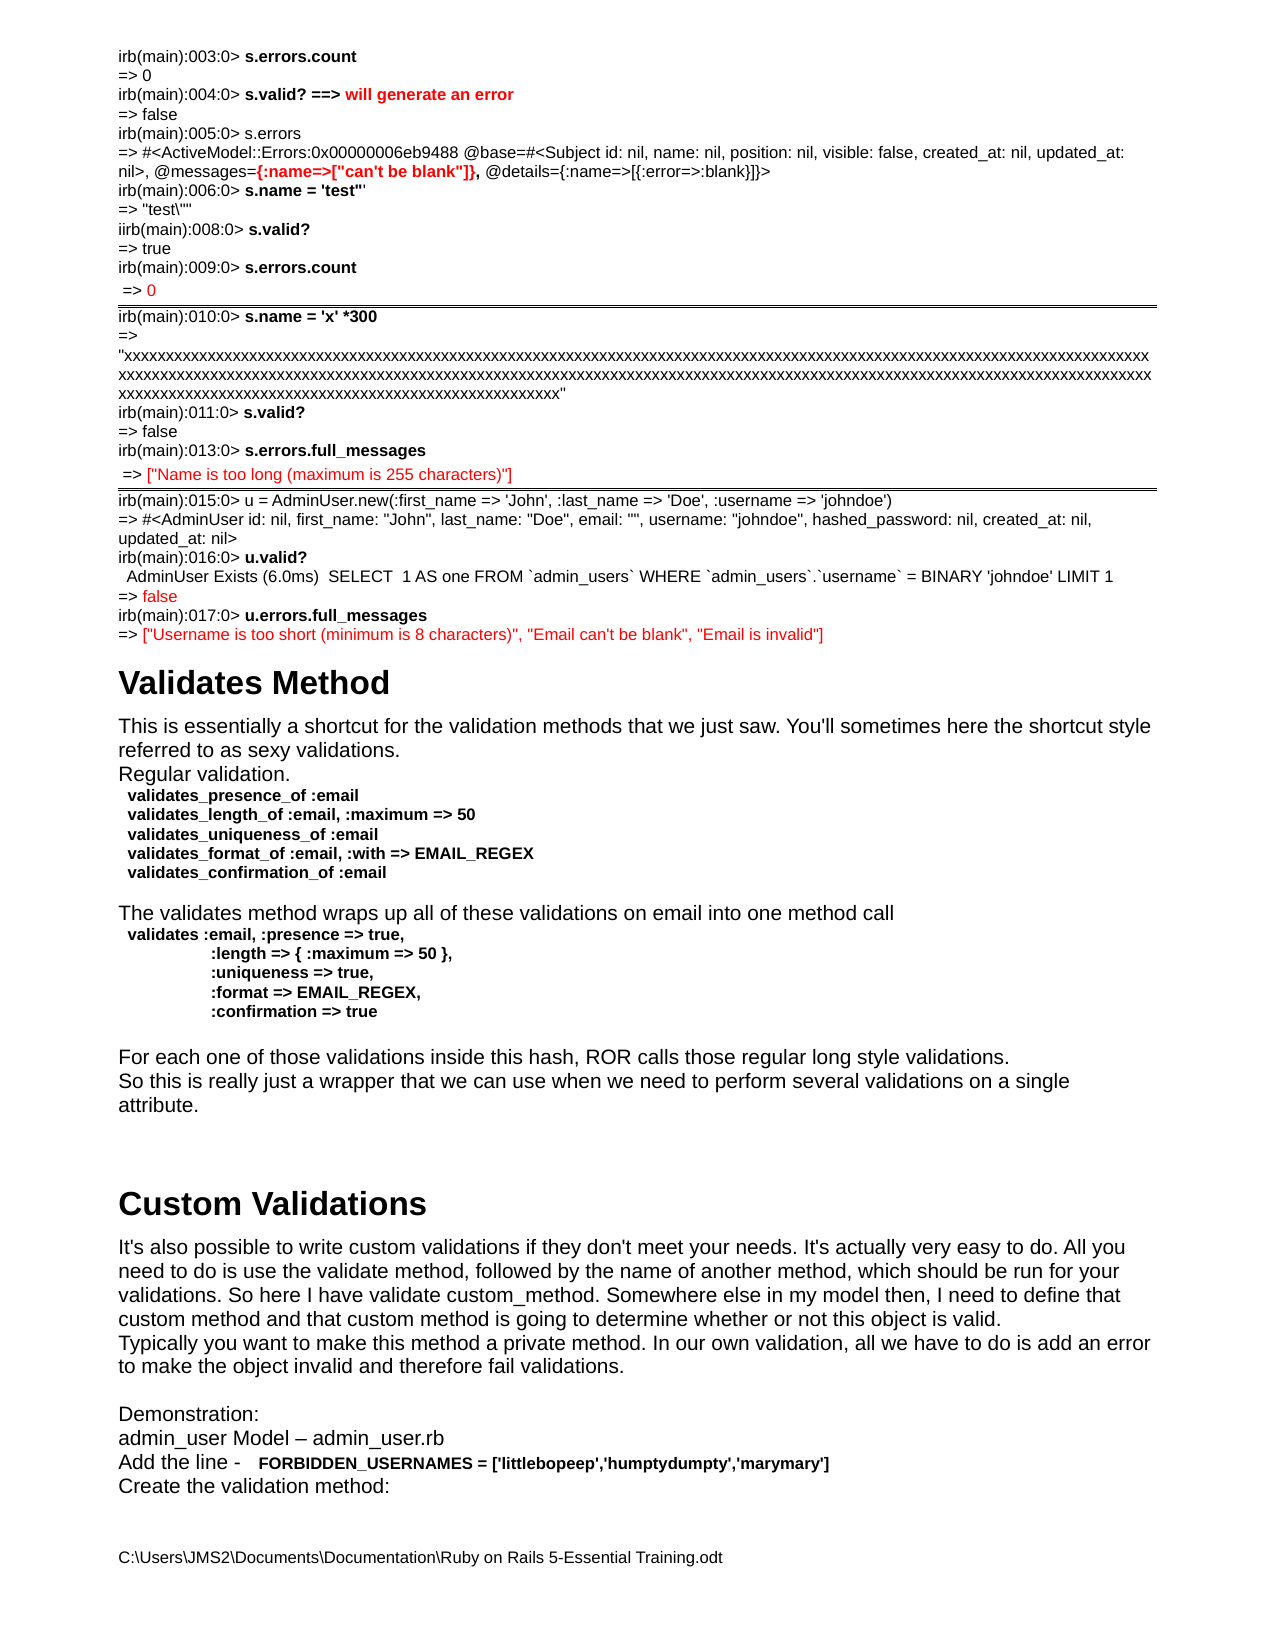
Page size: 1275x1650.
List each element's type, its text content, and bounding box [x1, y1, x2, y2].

text => false [118, 586, 1157, 606]
text => #<ActiveModel::Errors:0x00000006eb9488 @base=#<Subject id: nil, name: nil, position: nil, visible: false, created_at: nil, updated_at: nil>, @messages={:name=>["can't be blank"]}, @details={:name=>[{:error=>:blank}]}> [118, 143, 1157, 181]
text admin_user Model – admin_user.rb [118, 1426, 1157, 1450]
text irb(main):013:0> s.errors.full_messages [118, 441, 1157, 460]
text => 0 [118, 277, 1157, 305]
text => ["Name is too long (maximum is 255 characters)"] [118, 460, 1157, 488]
text Create the validation method: [118, 1474, 1157, 1498]
text => ["Username is too short (minimum is 8 characters)", "Email can't be blank", "Email is invalid"] [118, 625, 1157, 644]
text This is essentially a shortcut for the validation methods that we just saw. You'll sometimes here the shortcut style referred to as sexy validations. [118, 714, 1157, 762]
text Add the line - FORBIDDEN_USERNAMES = ['littlebopeep','humptydumpty','marymary'] [118, 1450, 1157, 1474]
text => "xxxxxxxxxxxxxxxxxxxxxxxxxxxxxxxxxxxxxxxxxxxxxxxxxxxxxxxxxxxxxxxxxxxxxxxxxxxxxxxxxxxxxxxxxxxxxxxxxxxxxxxxxxxxxxxxxxxxxxxxxxxxxxxxxxxxxxxxxxxxxxxxxxxxxxxxxxxxxxxxxxxxxxxxxxxxxxxxxxxxxxxxxxxxxxxxxxxxxxxxxxxxxxxxxxxxxxxxxxxxxxxxxxxxxxxxxxxxxxxxxxxxxxxxxxxxxxxxxxxxxxxxxxxxxxxxxxxxxxxxxxxxxxxxxxxxxxxxxxxx" [118, 326, 1157, 403]
text iirb(main):008:0> s.valid? [118, 219, 1157, 238]
text irb(main):005:0> s.errors [118, 123, 1157, 143]
text irb(main):006:0> s.name = 'test"' [118, 181, 1157, 200]
text validates_uniqueness_of :email validates_format_of :email, :with => EMAIL_REGEX validates_confirmation_of :email [118, 824, 1157, 882]
text => #<AdminUser id: nil, first_name: "John", last_name: "Doe", email: "", username: "johndoe", hashed_password: nil, created_at: nil, updated_at: nil> [118, 510, 1157, 548]
subtitle validates :email, :presence => true, :length => { :maximum => 50 }, [118, 925, 1157, 963]
text It's also possible to write custom validations if they don't meet your needs. It's actually very easy to do. All you need to do is use the validate method, followed by the name of another method, which should be run for your validations. So here I have validate custom_method. Somewhere else in my model then, I need to define that custom method and that custom method is going to determine whether or not this object is valid. [118, 1234, 1157, 1330]
text => false [118, 104, 1157, 123]
subtitle Custom Validations [118, 1184, 1157, 1222]
text Regular validation. [118, 762, 1157, 786]
text validates_presence_of :email validates_length_of :email, :maximum => 50 [118, 786, 1157, 824]
text => false [118, 422, 1157, 441]
subtitle :uniqueness => true, :format => EMAIL_REGEX, :confirmation => true [118, 963, 1157, 1021]
text => 0 [118, 66, 1157, 85]
text irb(main):010:0> s.name = 'x' *300 [118, 308, 1157, 326]
text irb(main):015:0> u = AdminUser.new(:first_name => 'John', :last_name => 'Doe', :username => 'johndoe') [118, 491, 1157, 510]
text => "test\"" [118, 200, 1157, 219]
text For each one of those validations inside this hash, ROR calls those regular long style validations. [118, 1045, 1157, 1069]
text Demonstration: [118, 1402, 1157, 1426]
text irb(main):003:0> s.errors.count [118, 47, 1157, 66]
text irb(main):009:0> s.errors.count [118, 258, 1157, 277]
text So this is really just a wrapper that we can use when we need to perform several validations on a single attribute. [118, 1069, 1157, 1117]
text => true [118, 238, 1157, 258]
text irb(main):017:0> u.errors.full_messages [118, 606, 1157, 625]
text AdminUser Exists (6.0ms) SELECT 1 AS one FROM `admin_users` WHERE `admin_users`.`username` = BINARY 'johndoe' LIMIT 1 [118, 567, 1157, 586]
text irb(main):011:0> s.valid? [118, 403, 1157, 422]
text irb(main):004:0> s.valid? ==> will generate an error [118, 85, 1157, 104]
text Typically you want to make this method a private method. In our own validation, all we have to do is add an error to make the object invalid and therefore fail validations. [118, 1330, 1157, 1378]
text The validates method wraps up all of these validations on email into one method call [118, 901, 1157, 925]
subtitle Validates Method [118, 663, 1157, 702]
text irb(main):016:0> u.valid? [118, 548, 1157, 567]
